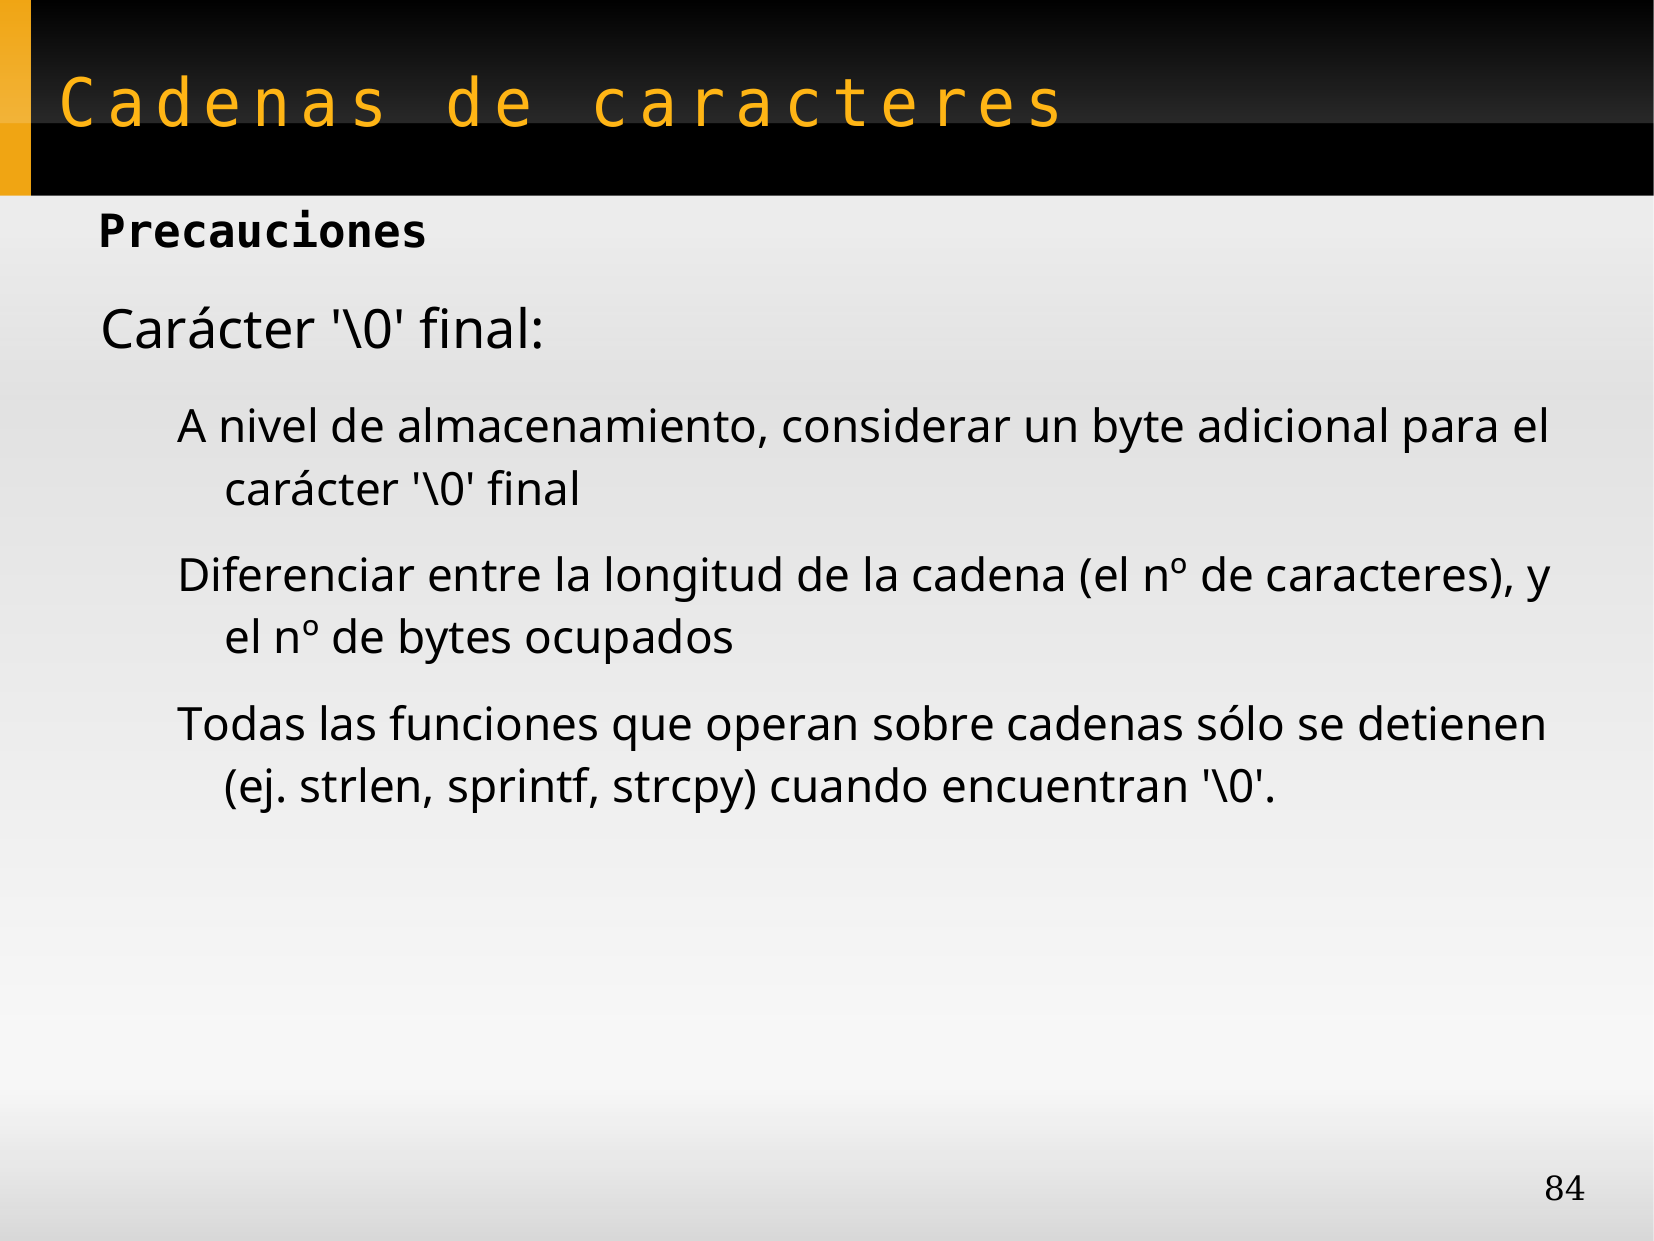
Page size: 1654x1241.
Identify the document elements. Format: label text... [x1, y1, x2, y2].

title Cadenas de caracteres [59, 29, 1595, 178]
text_box Precauciones [83, 197, 443, 266]
list Carácter '\0' final: A nivel de almacenamiento, considerar un byte adicional para el carácter '\0' final Diferenciar entre la longitud de la cadena (el nº de caracteres), y el nº de bytes ocupados Todas las funciones que operan sobre cadenas sólo se detienen (ej. strlen, sprintf, strcpy) cuando encuentran '\0'. [82, 290, 1571, 1109]
picture [0, 0, 1654, 1241]
